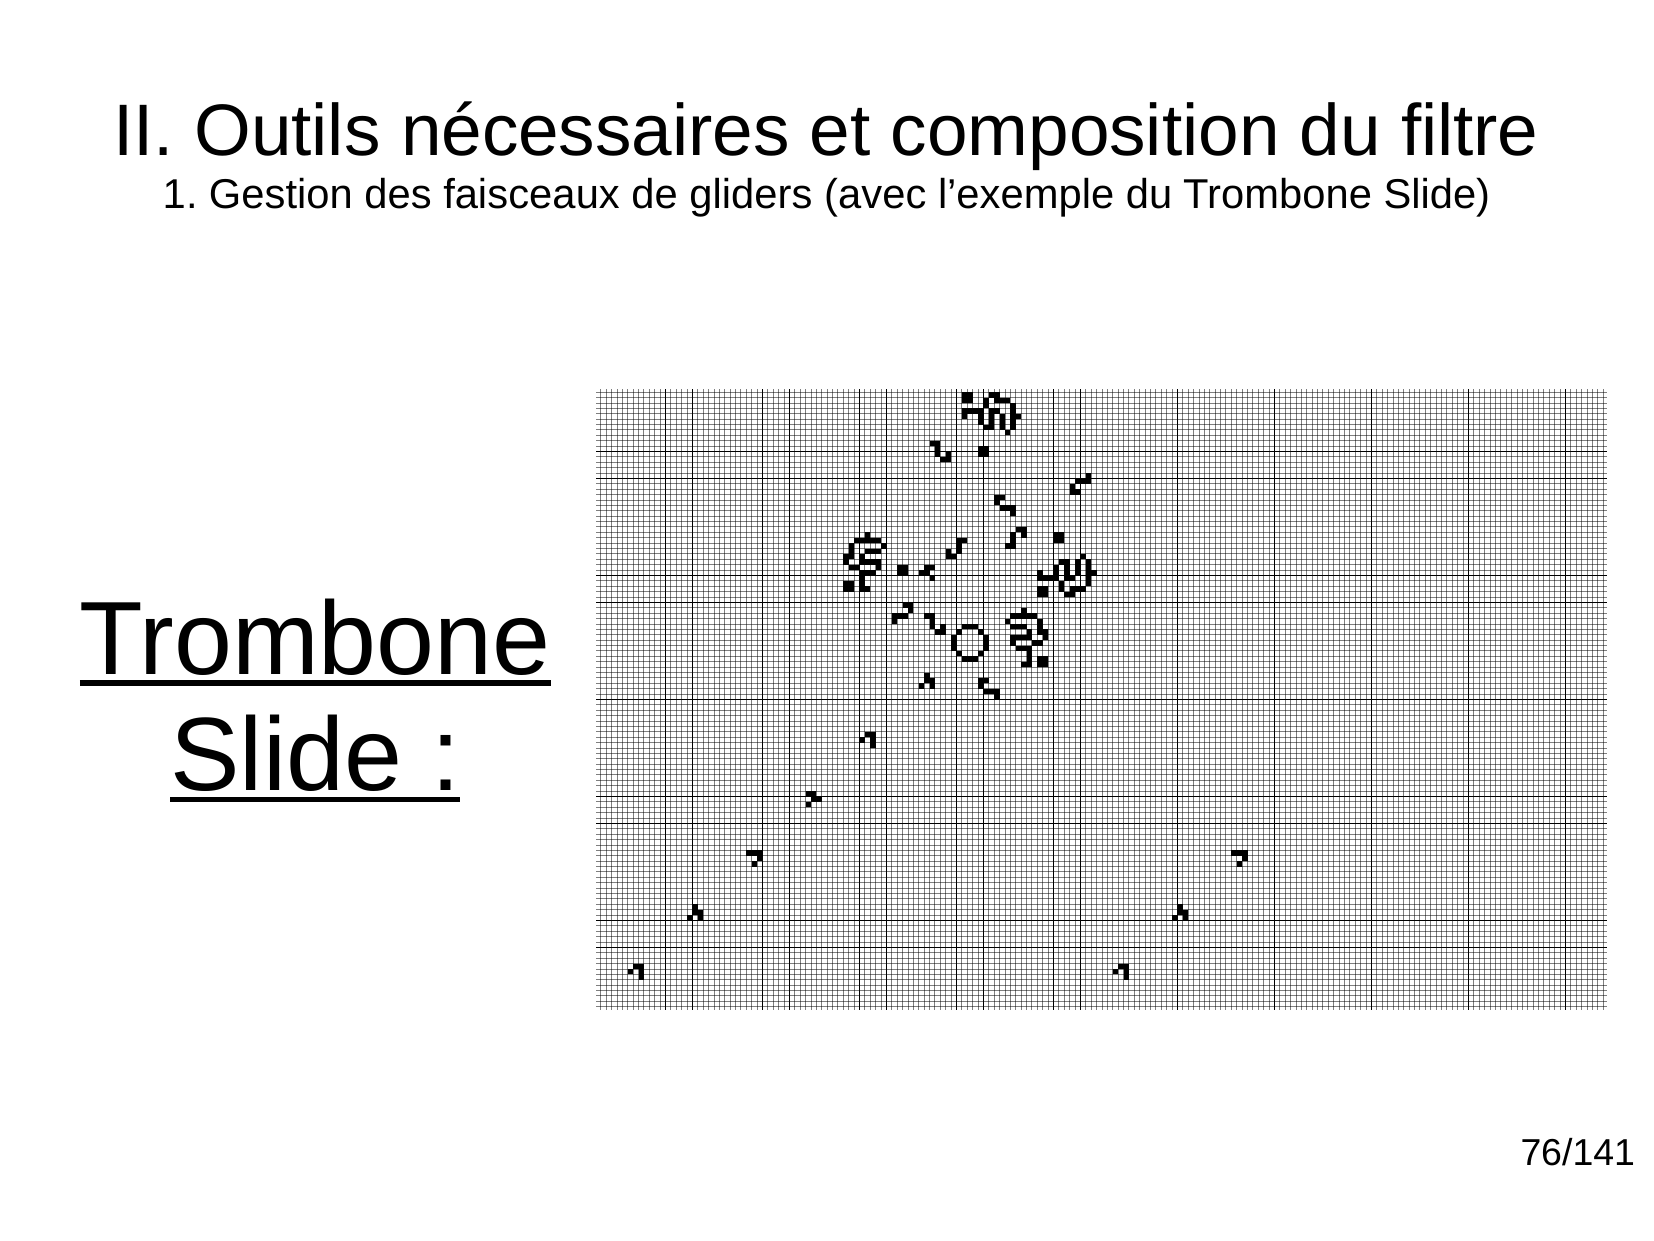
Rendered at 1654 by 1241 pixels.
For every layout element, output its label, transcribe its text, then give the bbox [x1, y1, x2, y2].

text_box <number>/141 [1505, 1124, 1654, 1182]
text_box Trombone Slide : [65, 572, 566, 821]
title II. Outils nécessaires et composition du filtre 1. Gestion des faisceaux de gliders (avec l’exemple du Trombone Slide) [82, 49, 1571, 257]
picture [596, 389, 1607, 1010]
